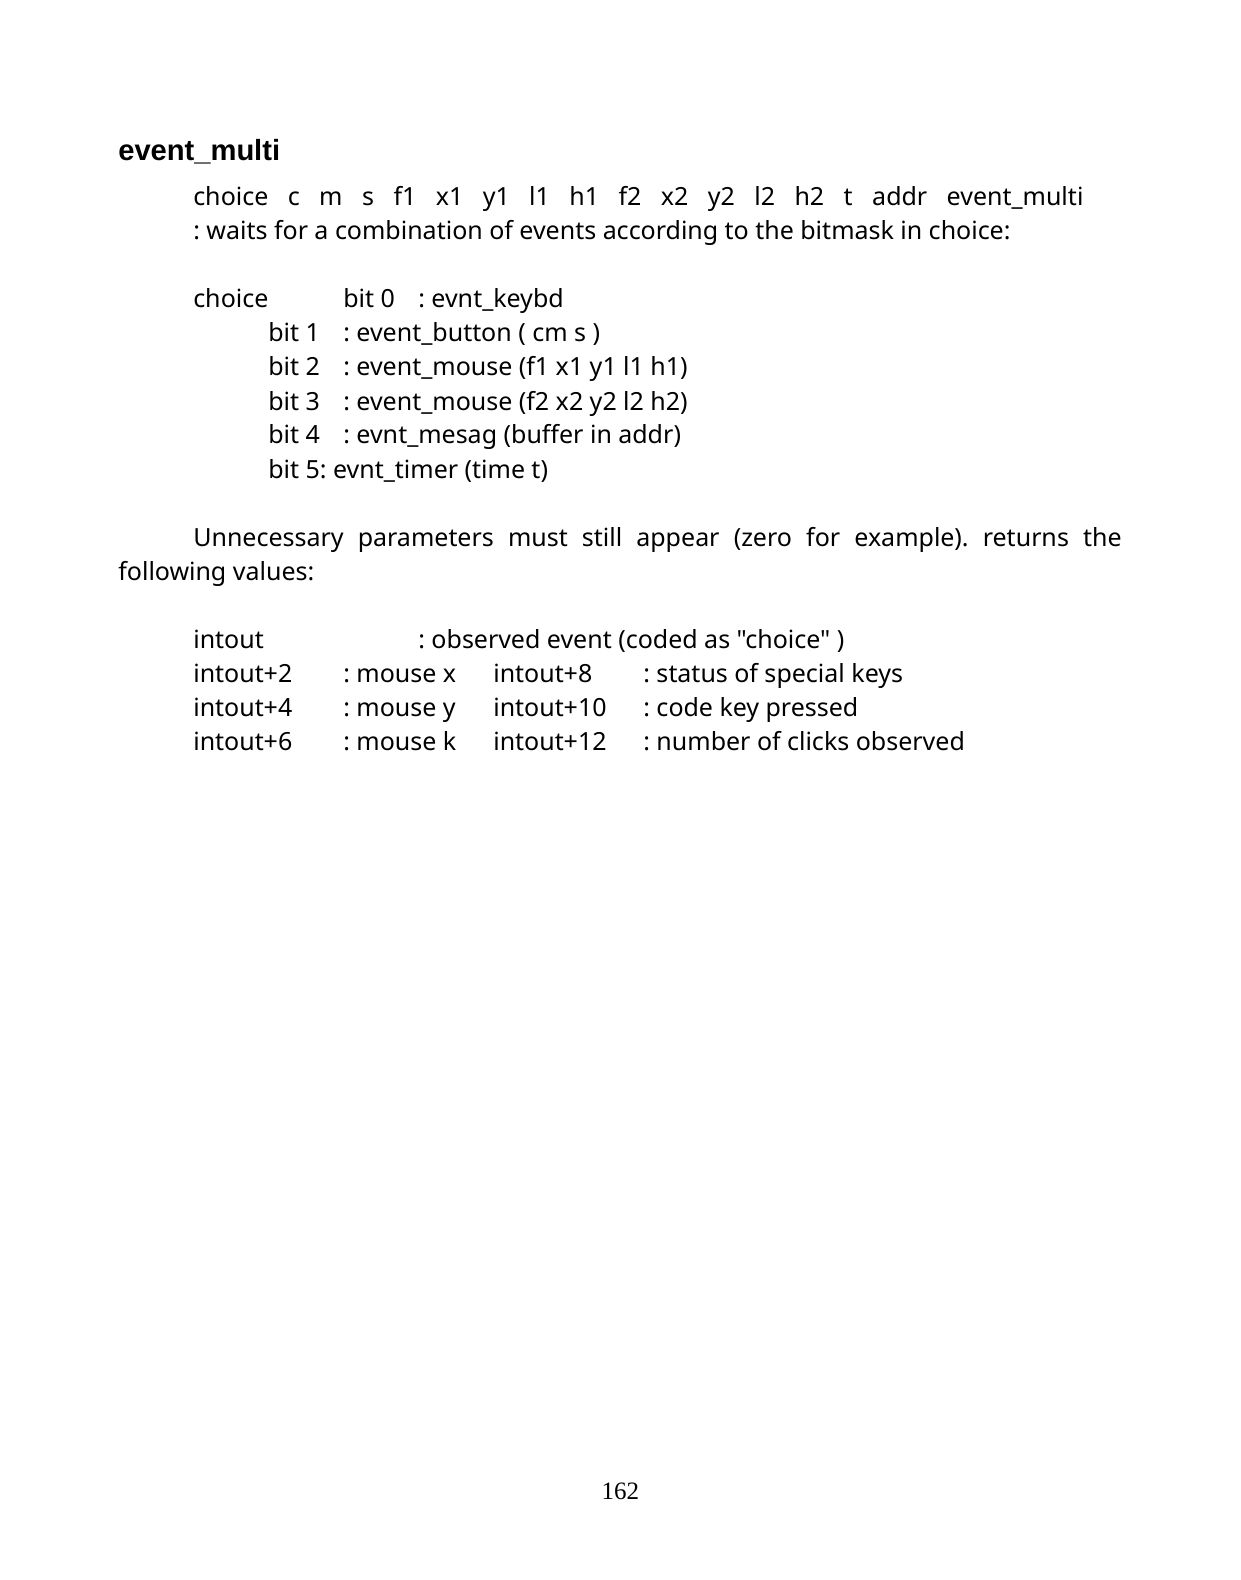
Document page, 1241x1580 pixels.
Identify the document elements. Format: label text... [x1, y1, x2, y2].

text Unnecessary parameters must still appear (zero for example). returns the following values: [118, 519, 1123, 587]
text intout+4 : mouse y intout+10 : code key pressed [118, 690, 1123, 724]
text intout : observed event (coded as "choice" ) [118, 622, 1123, 656]
text intout+6 : mouse k intout+12 : number of clicks observed [118, 724, 1123, 758]
text bit 5: evnt_timer (time t) [118, 451, 1123, 485]
text choice c m s f1 x1 y1 l1 h1 f2 x2 y2 l2 h2 t addr event_multi [118, 179, 1123, 213]
text bit 2 : event_mouse (f1 x1 y1 l1 h1) [118, 349, 1123, 383]
text bit 3 : event_mouse (f2 x2 y2 l2 h2) [118, 383, 1123, 417]
subtitle event_multi [118, 133, 1122, 166]
text choice bit 0 : evnt_keybd [118, 281, 1123, 315]
text bit 1 : event_button ( cm s ) [118, 315, 1123, 349]
text bit 4 : evnt_mesag (buffer in addr) [118, 417, 1123, 451]
text : waits for a combination of events according to the bitmask in choice: [118, 213, 1123, 247]
text intout+2 : mouse x intout+8 : status of special keys [118, 656, 1123, 690]
